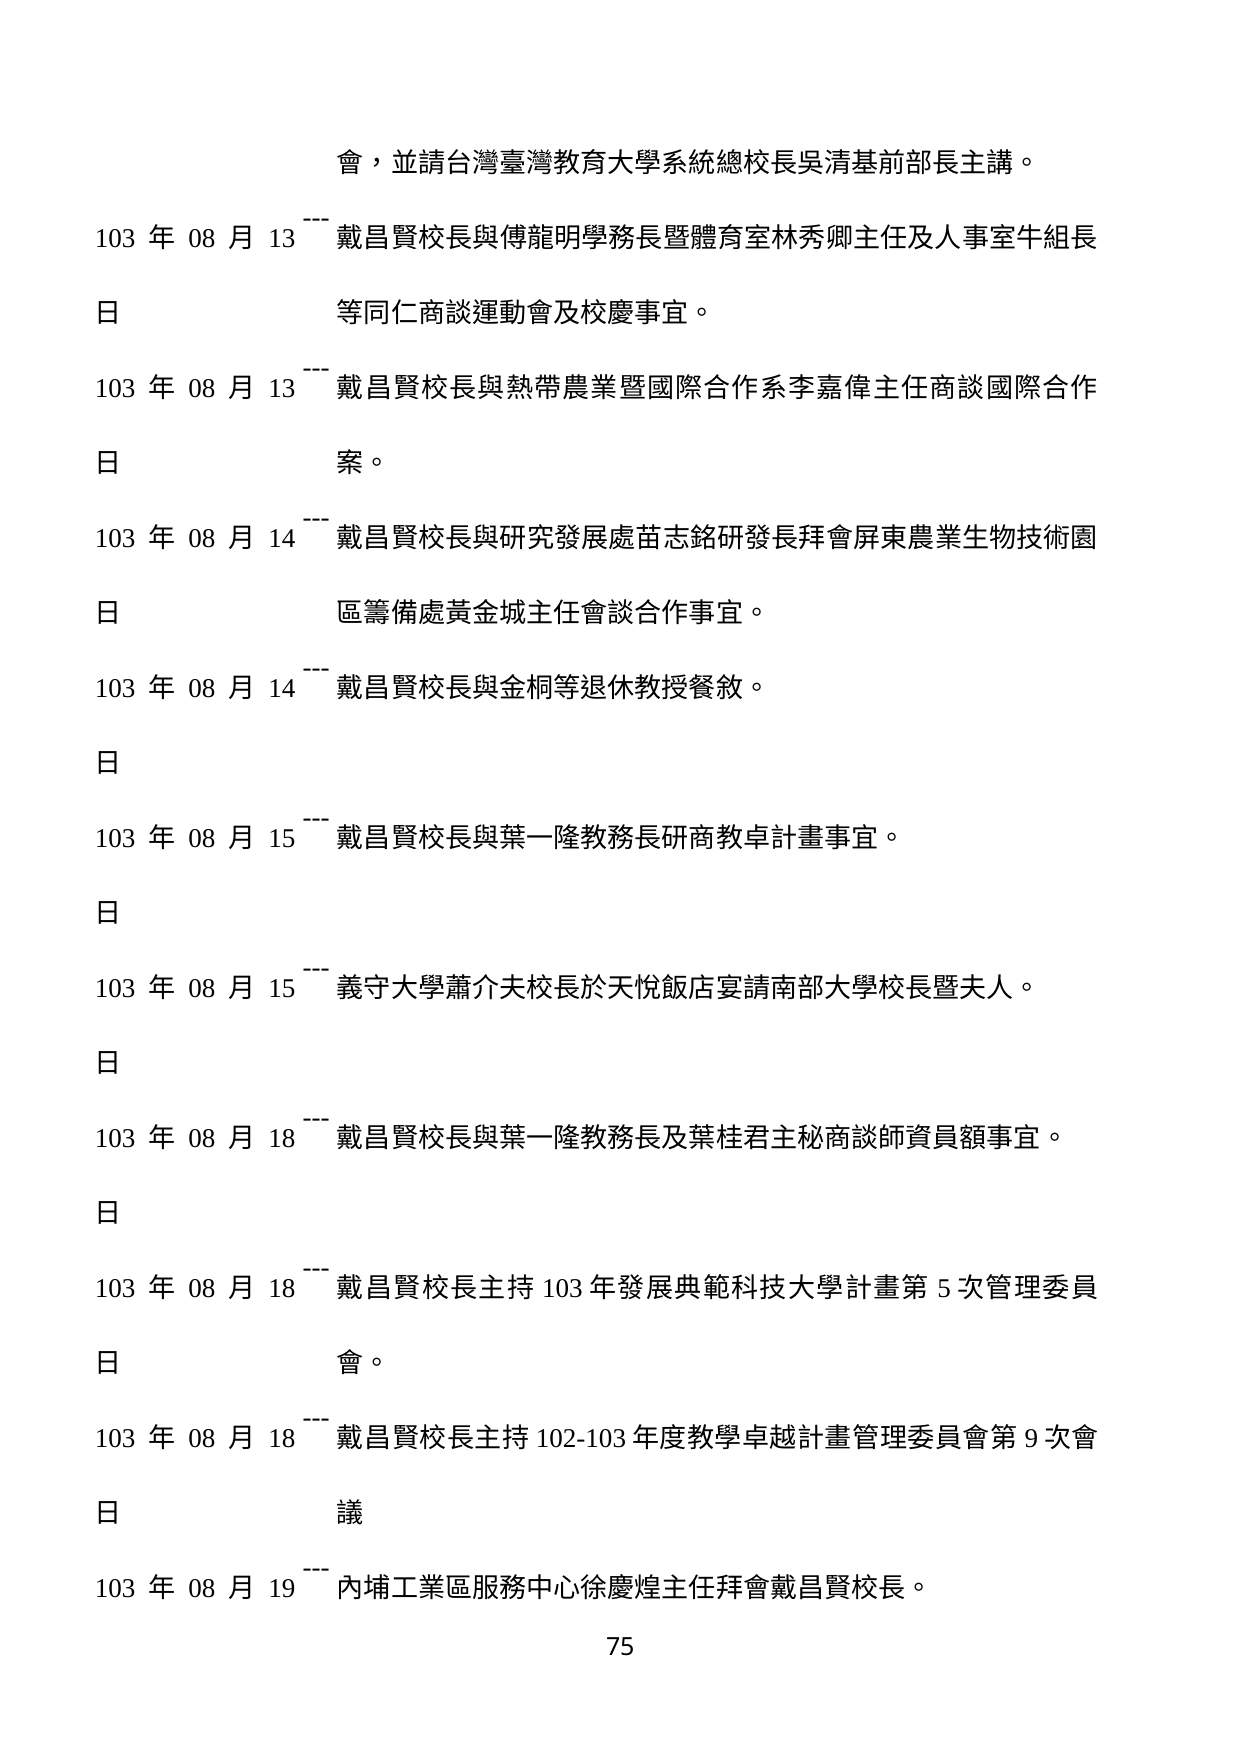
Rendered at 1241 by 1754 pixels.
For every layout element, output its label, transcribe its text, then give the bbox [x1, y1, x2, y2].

table_cell --- [298, 498, 334, 648]
table_cell [92, 123, 298, 198]
table_cell --- [298, 948, 334, 1098]
table_cell 戴昌賢校長與葉一隆教務長及葉桂君主秘商談師資員額事宜。 [334, 1098, 1102, 1248]
table_cell --- [298, 1548, 334, 1623]
table_cell 103年08月18日 [92, 1398, 298, 1548]
table_cell 戴昌賢校長主持102-103年度教學卓越計畫管理委員會第9次會議 [334, 1398, 1102, 1548]
table_cell 103年08月18日 [92, 1098, 298, 1248]
table_cell --- [298, 1248, 334, 1398]
table_cell --- [298, 1398, 334, 1548]
table_cell 戴昌賢校長主持103年發展典範科技大學計畫第5次管理委員會。 [334, 1248, 1102, 1398]
table_cell --- [298, 348, 334, 498]
table_cell 戴昌賢校長與葉一隆教務長研商教卓計畫事宜。 [334, 798, 1102, 948]
table_cell 103年08月15日 [92, 798, 298, 948]
table_cell 103年08月18日 [92, 1248, 298, 1398]
table_cell 義守大學蕭介夫校長於天悅飯店宴請南部大學校長暨夫人。 [334, 948, 1102, 1098]
table_cell 戴昌賢校長與傅龍明學務長暨體育室林秀卿主任及人事室牛組長等同仁商談運動會及校慶事宜。 [334, 198, 1102, 348]
table_cell --- [298, 1098, 334, 1248]
table_cell 戴昌賢校長與研究發展處苗志銘研發長拜會屏東農業生物技術園區籌備處黃金城主任會談合作事宜。 [334, 498, 1102, 648]
table_cell 103年08月14日 [92, 648, 298, 798]
table_cell 103年08月15日 [92, 948, 298, 1098]
table_cell 103年08月14日 [92, 498, 298, 648]
table_cell --- [298, 648, 334, 798]
table_cell 戴昌賢校長與熱帶農業暨國際合作系李嘉偉主任商談國際合作案。 [334, 348, 1102, 498]
table_cell 會，並請台灣臺灣教育大學系統總校長吳清基前部長主講。 [334, 123, 1102, 198]
table_cell 103年08月19 [92, 1548, 298, 1623]
table_cell 103年08月13日 [92, 348, 298, 498]
table_cell 內埔工業區服務中心徐慶煌主任拜會戴昌賢校長。 [334, 1548, 1102, 1623]
table_cell --- [298, 198, 334, 348]
table_cell --- [298, 798, 334, 948]
table_cell --- [298, 123, 334, 198]
table_cell 戴昌賢校長與金桐等退休教授餐敘。 [334, 648, 1102, 798]
table_cell 103年08月13日 [92, 198, 298, 348]
